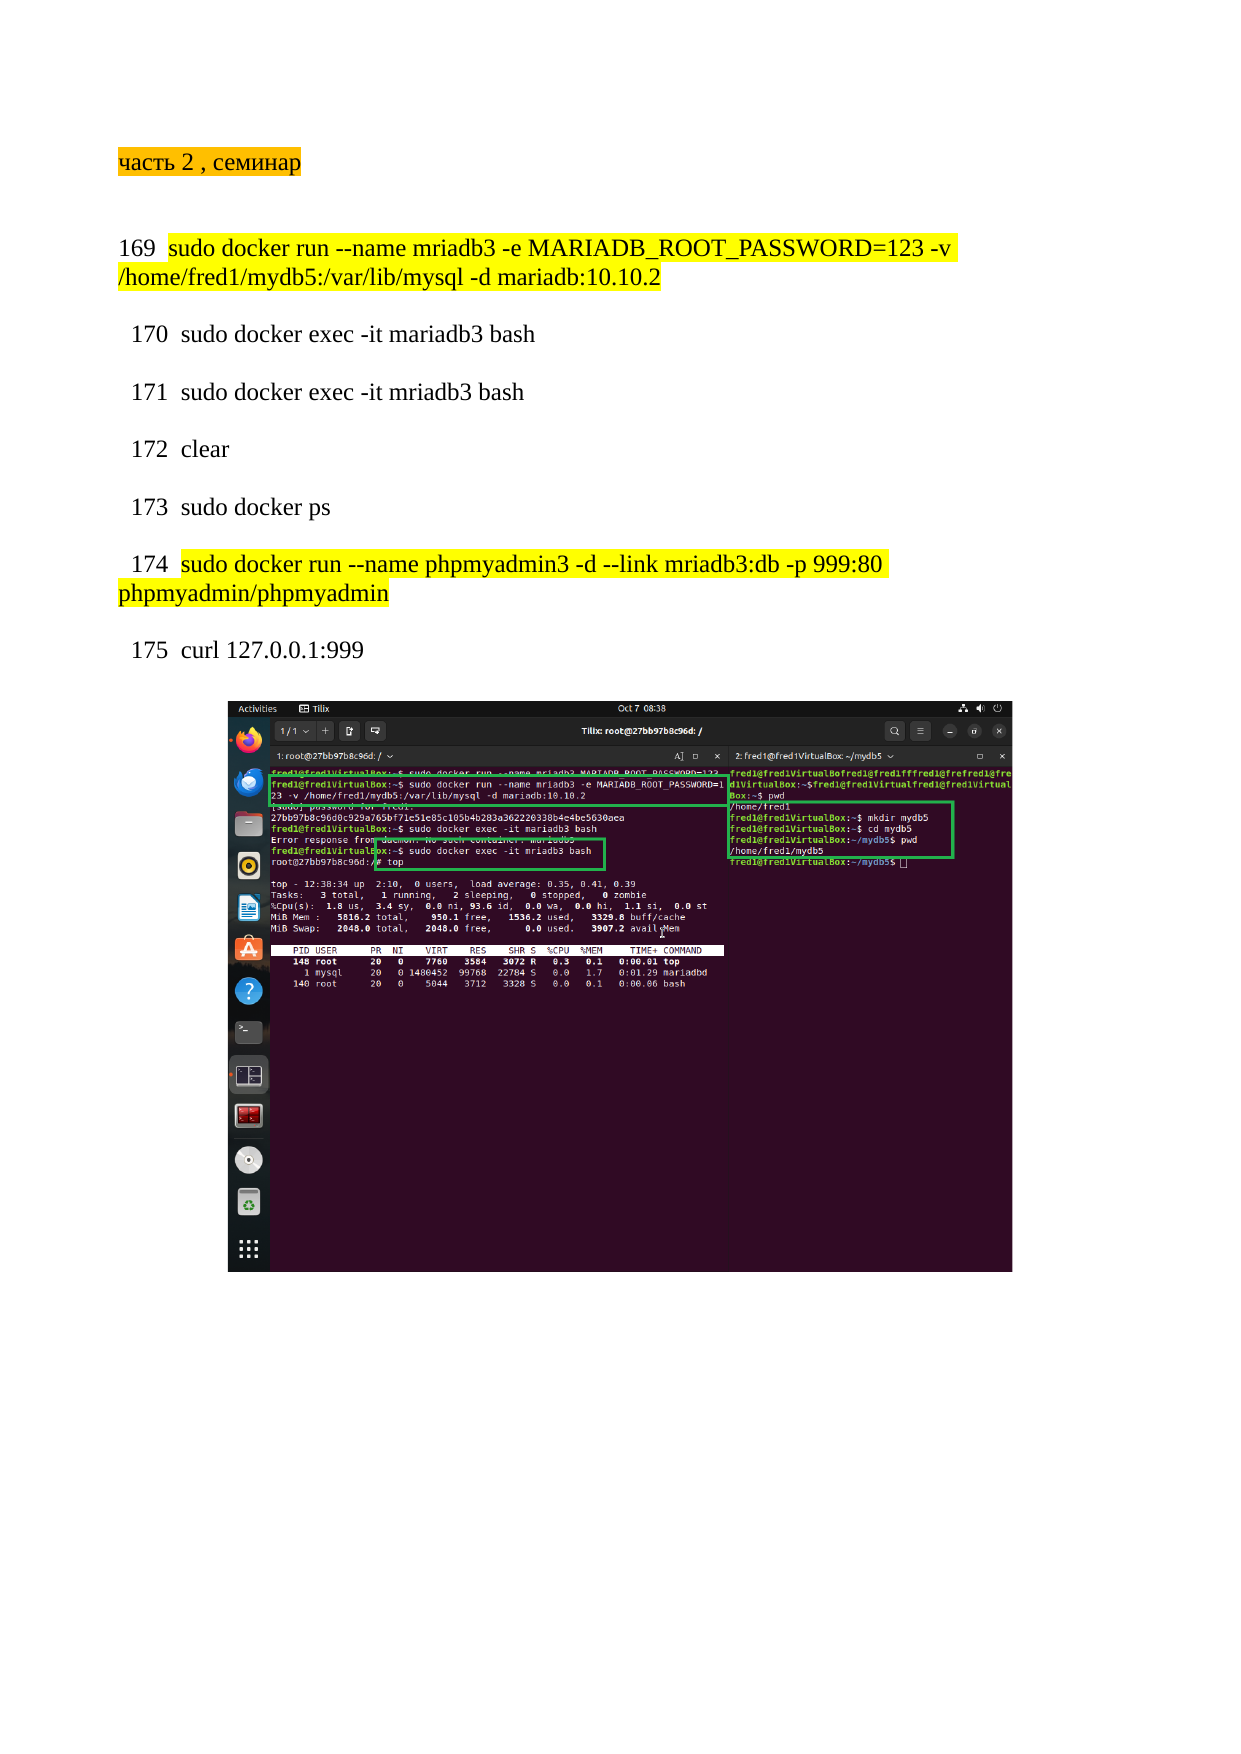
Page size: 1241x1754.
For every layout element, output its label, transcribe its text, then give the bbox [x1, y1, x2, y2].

text 171 sudo docker exec -it mriadb3 bash [118, 377, 1122, 406]
text 170 sudo docker exec -it mariadb3 bash [118, 319, 1122, 348]
picture [227, 701, 1013, 1272]
text 174 sudo docker run --name phpmyadmin3 -d --link mriadb3:db -p 999:80 phpmyadmin/phpmyadmin [118, 549, 1122, 607]
text 169 sudo docker run --name mriadb3 -e MARIADB_ROOT_PASSWORD=123 -v /home/fred1/mydb5:/var/lib/mysql -d mariadb:10.10.2 [118, 233, 1122, 291]
text 173 sudo docker ps [118, 492, 1122, 521]
text часть 2 , семинар [118, 147, 1122, 176]
text 172 clear [118, 434, 1122, 463]
text 175 curl 127.0.0.1:999 [118, 636, 1122, 664]
